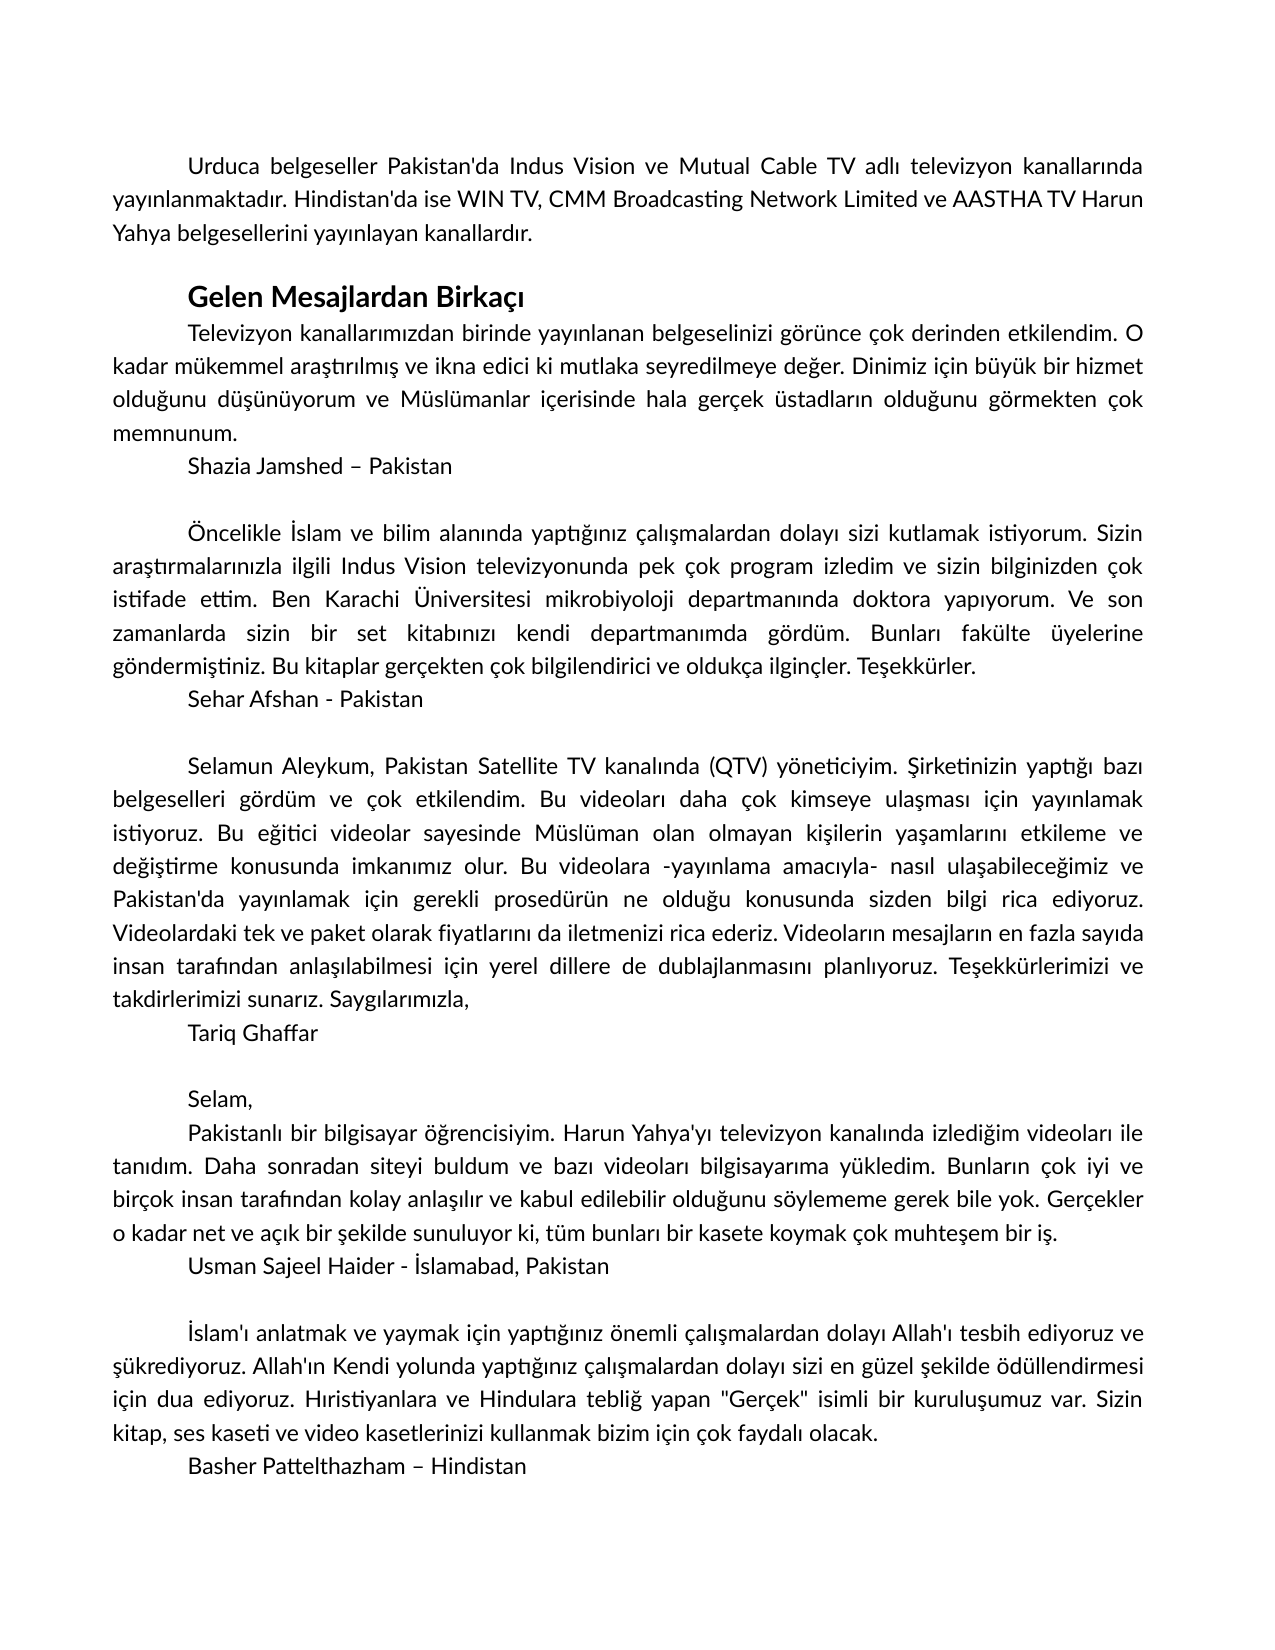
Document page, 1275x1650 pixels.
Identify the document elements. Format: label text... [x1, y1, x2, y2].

text Pakistanlı bir bilgisayar öğrencisiyim. Harun Yahya'yı televizyon kanalında izlediğim videoları ile tanıdım. Daha sonradan siteyi buldum ve bazı videoları bilgisayarıma yükledim. Bunların çok iyi ve birçok insan tarafından kolay anlaşılır ve kabul edilebilir olduğunu söylememe gerek bile yok. Gerçekler o kadar net ve açık bir şekilde sunuluyor ki, tüm bunları bir kasete koymak çok muhteşem bir iş. [112, 1114, 1145, 1248]
text Urduca belgeseller Pakistan'da Indus Vision ve Mutual Cable TV adlı televizyon kanallarında yayınlanmaktadır. Hindistan'da ise WIN TV, CMM Broadcasting Network Limited ve AASTHA TV Harun Yahya belgesellerini yayınlayan kanallardır. [112, 148, 1145, 248]
text Usman Sajeel Haider - İslamabad, Pakistan [112, 1248, 1145, 1281]
text Tariq Ghaffar [112, 1014, 1145, 1048]
text Öncelikle İslam ve bilim alanında yaptığınız çalışmalardan dolayı sizi kutlamak istiyorum. Sizin araştırmalarınızla ilgili Indus Vision televizyonunda pek çok program izledim ve sizin bilginizden çok istifade ettim. Ben Karachi Üniversitesi mikrobiyoloji departmanında doktora yapıyorum. Ve son zamanlarda sizin bir set kitabınızı kendi departmanımda gördüm. Bunları fakülte üyelerine göndermiştiniz. Bu kitaplar gerçekten çok bilgilendirici ve oldukça ilginçler. Teşekkürler. [112, 514, 1145, 681]
text Televizyon kanallarımızdan birinde yayınlanan belgeselinizi görünce çok derinden etkilendim. O kadar mükemmel araştırılmış ve ikna edici ki mutlaka seyredilmeye değer. Dinimiz için büyük bir hizmet olduğunu düşünüyorum ve Müslümanlar içerisinde hala gerçek üstadların olduğunu görmekten çok memnunum. [112, 314, 1145, 448]
text Shazia Jamshed – Pakistan [112, 448, 1145, 481]
text Basher Pattelthazham – Hindistan [112, 1448, 1145, 1481]
text Selam, [112, 1081, 1145, 1114]
text Sehar Afshan - Pakistan [112, 681, 1145, 714]
text Selamun Aleykum, Pakistan Satellite TV kanalında (QTV) yöneticiyim. Şirketinizin yaptığı bazı belgeselleri gördüm ve çok etkilendim. Bu videoları daha çok kimseye ulaşması için yayınlamak istiyoruz. Bu eğitici videolar sayesinde Müslüman olan olmayan kişilerin yaşamlarını etkileme ve değiştirme konusunda imkanımız olur. Bu videolara -yayınlama amacıyla- nasıl ulaşabileceğimiz ve Pakistan'da yayınlamak için gerekli prosedürün ne olduğu konusunda sizden bilgi rica ediyoruz. Videolardaki tek ve paket olarak fiyatlarını da iletmenizi rica ederiz. Videoların mesajların en fazla sayıda insan tarafından anlaşılabilmesi için yerel dillere de dublajlanmasını planlıyoruz. Teşekkürlerimizi ve takdirlerimizi sunarız. Saygılarımızla, [112, 748, 1145, 1014]
text Gelen Mesajlardan Birkaçı [112, 281, 1145, 314]
text İslam'ı anlatmak ve yaymak için yaptığınız önemli çalışmalardan dolayı Allah'ı tesbih ediyoruz ve şükrediyoruz. Allah'ın Kendi yolunda yaptığınız çalışmalardan dolayı sizi en güzel şekilde ödüllendirmesi için dua ediyoruz. Hıristiyanlara ve Hindulara tebliğ yapan "Gerçek" isimli bir kuruluşumuz var. Sizin kitap, ses kaseti ve video kasetlerinizi kullanmak bizim için çok faydalı olacak. [112, 1314, 1145, 1448]
